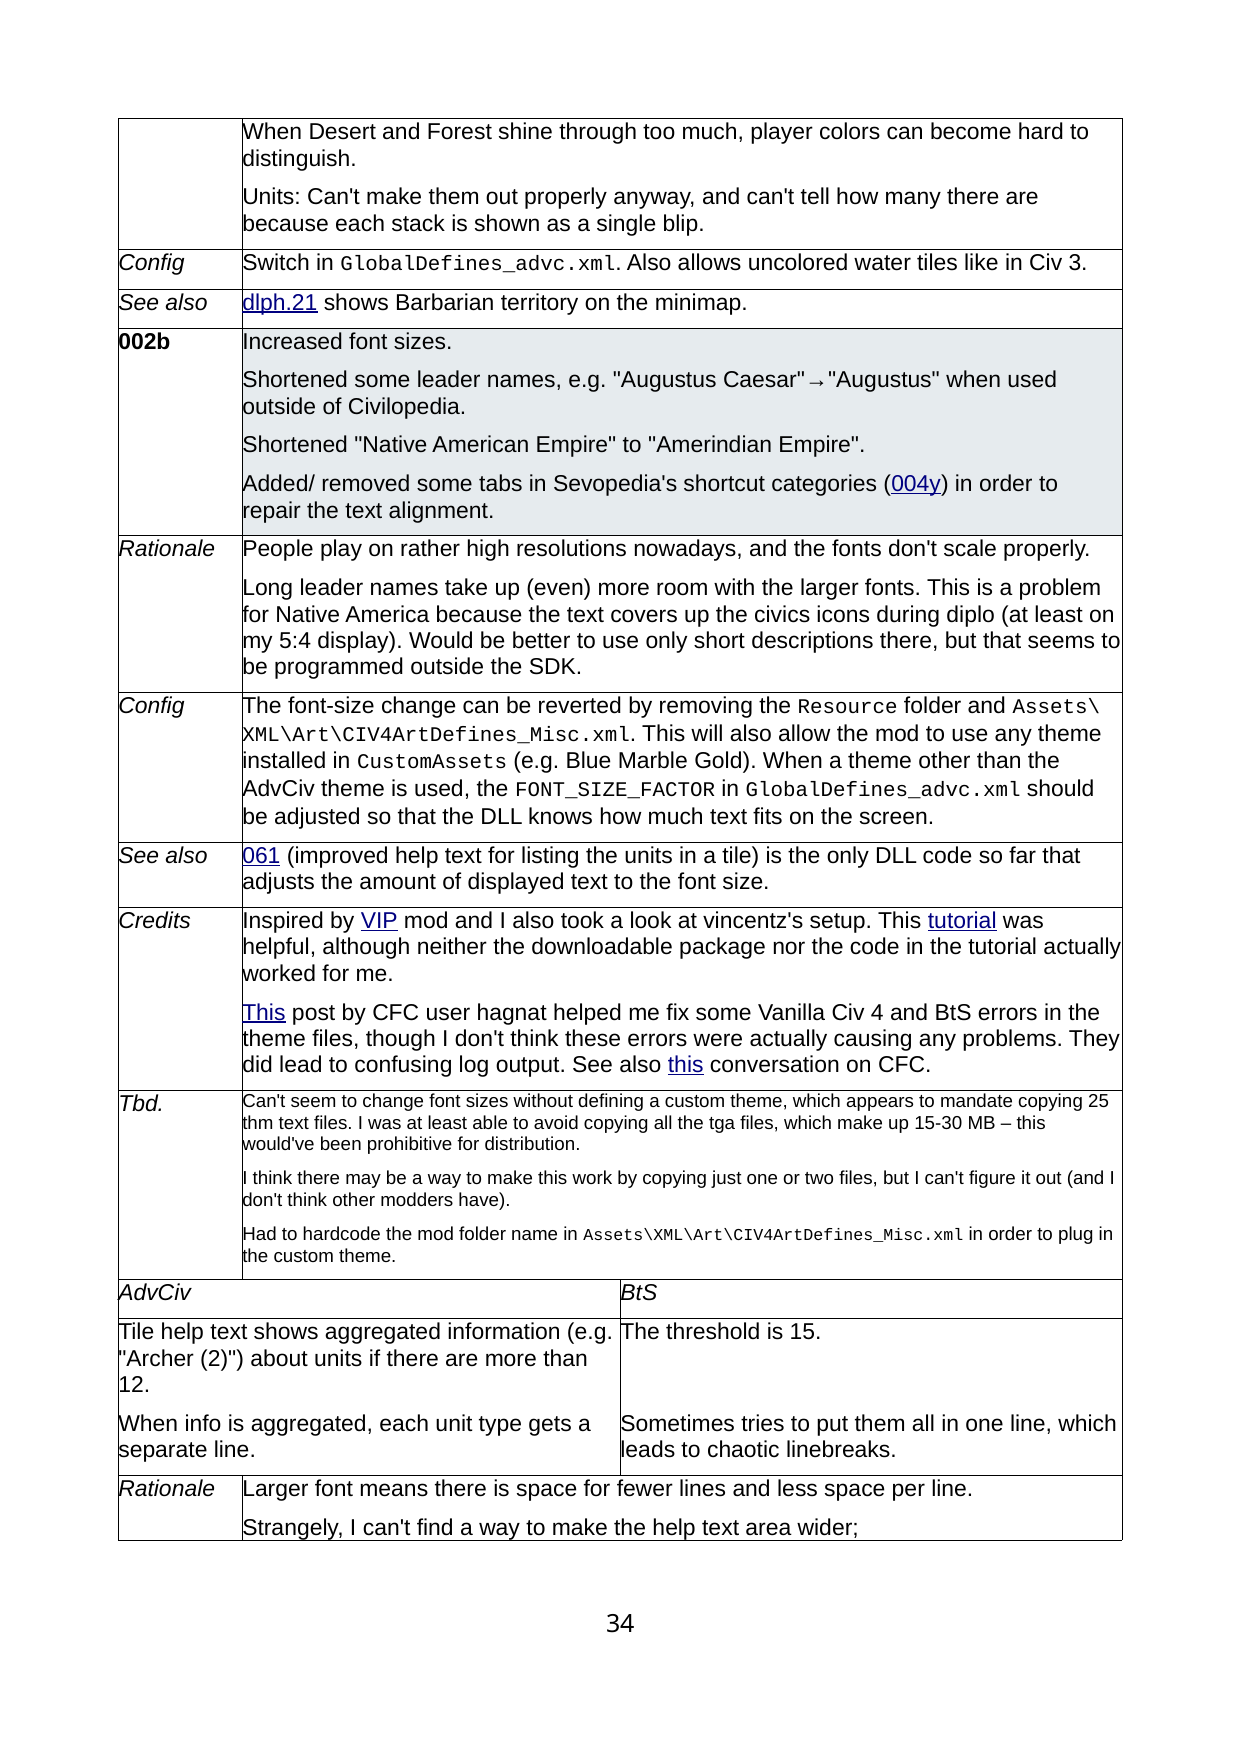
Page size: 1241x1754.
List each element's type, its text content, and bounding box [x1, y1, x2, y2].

table_cell The threshold is 15. Sometimes tries to put them all in one line, which leads to chaotic linebreaks. [621, 1319, 1122, 1475]
table_cell The font-size change can be reverted by removing the Resource folder and Assets\XML\Art\CIV4ArtDefines_Misc.xml. This will also allow the mod to use any theme installed in CustomAssets (e.g. Blue Marble Gold). When a theme other than the AdvCiv theme is used, the FONT_SIZE_FACTOR in GlobalDefines_advc.xml should be adjusted so that the DLL knows how much text fits on the screen. [243, 693, 1122, 842]
table_cell Tbd. [119, 1091, 242, 1279]
table_cell When Desert and Forest shine through too much, player colors can become hard to distinguish. Units: Can't make them out properly anyway, and can't tell how many there are because each stack is shown as a single blip. [243, 119, 1122, 248]
table_cell 002b [119, 329, 242, 535]
table_cell People play on rather high resolutions nowadays, and the fonts don't scale properly. Long leader names take up (even) more room with the larger fonts. This is a problem for Native America because the text covers up the civics icons during diplo (at least on my 5:4 display). Would be better to use only short descriptions there, but that seems to be programmed outside the SDK. [243, 536, 1122, 692]
table_cell [119, 119, 242, 248]
table_cell Tile help text shows aggregated information (e.g. "Archer (2)") about units if there are more than 12. When info is aggregated, each unit type gets a separate line. [119, 1319, 620, 1475]
table_cell Larger font means there is space for fewer lines and less space per line. Strangely, I can't find a way to make the help text area wider; [243, 1476, 1122, 1540]
table_cell dlph.21 shows Barbarian territory on the minimap. [243, 290, 1122, 327]
table_cell Rationale [119, 1476, 242, 1540]
table_cell BtS [621, 1280, 1122, 1318]
table_cell See also [119, 843, 242, 907]
table_cell Rationale [119, 536, 242, 692]
table_cell Config [119, 693, 242, 842]
table_cell See also [119, 290, 242, 327]
table_cell Increased font sizes. Shortened some leader names, e.g. "Augustus Caesar"→"Augustus" when used outside of Civilopedia. Shortened "Native American Empire" to "Amerindian Empire". Added/ removed some tabs in Sevopedia's shortcut categories (004y) in order to repair the text alignment. [243, 329, 1122, 535]
table_cell Config [119, 250, 242, 289]
table_cell Can't seem to change font sizes without defining a custom theme, which appears to mandate copying 25 thm text files. I was at least able to avoid copying all the tga files, which make up 15-30 MB – this would've been prohibitive for distribution. I think there may be a way to make this work by copying just one or two files, but I can't figure it out (and I don't think other modders have). Had to hardcode the mod folder name in Assets\XML\Art\CIV4ArtDefines_Misc.xml in order to plug in the custom theme. [243, 1091, 1122, 1279]
table_cell 061 (improved help text for listing the units in a tile) is the only DLL code so far that adjusts the amount of displayed text to the font size. [243, 843, 1122, 907]
table_cell Inspired by VIP mod and I also took a look at vincentz's setup. This tutorial was helpful, although neither the downloadable package nor the code in the tutorial actually worked for me. This post by CFC user hagnat helped me fix some Vanilla Civ 4 and BtS errors in the theme files, though I don't think these errors were actually causing any problems. They did lead to confusing log output. See also this conversation on CFC. [243, 908, 1122, 1090]
table_cell AdvCiv [119, 1280, 620, 1318]
table_cell Switch in GlobalDefines_advc.xml. Also allows uncolored water tiles like in Civ 3. [243, 250, 1122, 289]
table_cell Credits [119, 908, 242, 1090]
